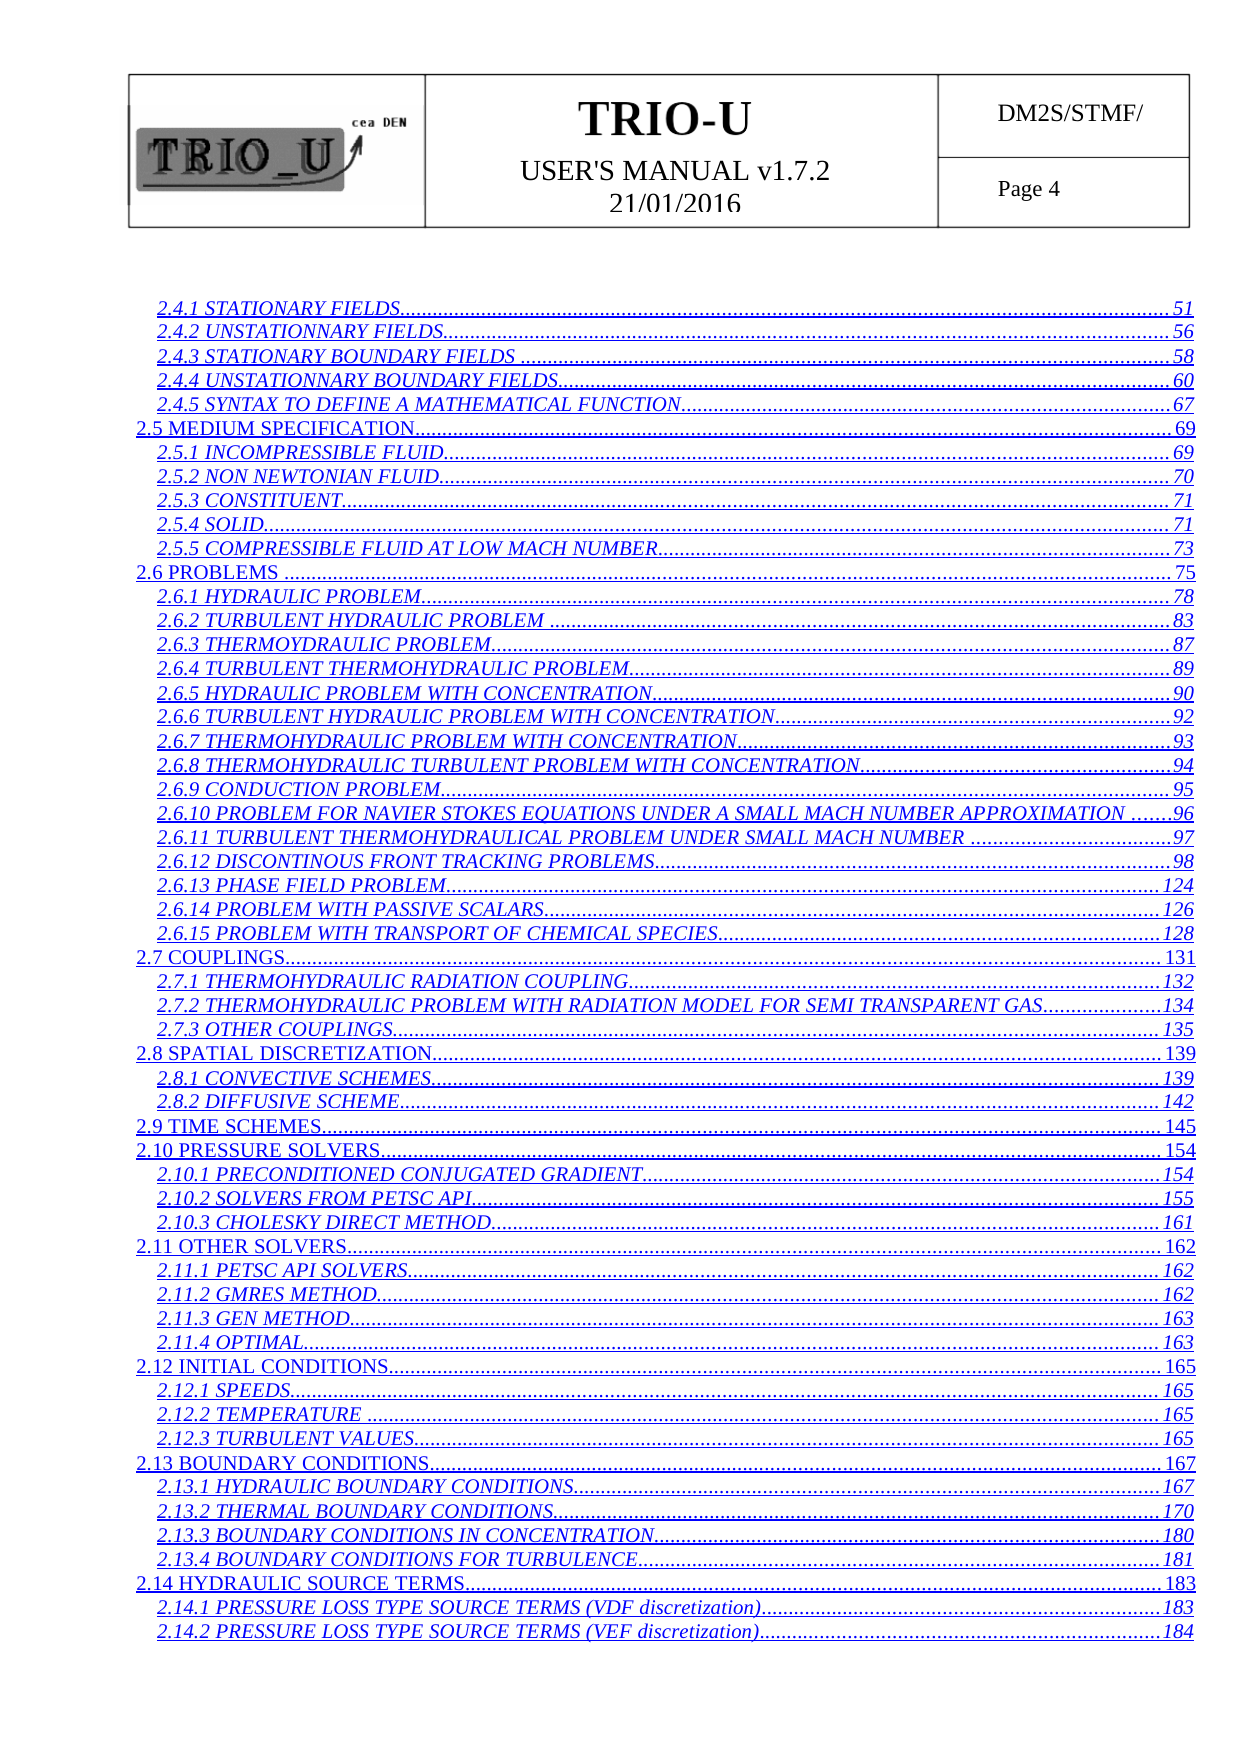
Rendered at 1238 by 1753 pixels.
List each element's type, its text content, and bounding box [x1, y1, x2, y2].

text 2.6.7 THERMOHYDRAULIC PROBLEM WITH CONCENTRATION 93 [157, 728, 1196, 752]
text 2.12.1 SPEEDS 165 [157, 1378, 1196, 1402]
text 2.14.1 PRESSURE LOSS TYPE SOURCE TERMS (VDF discretization) 183 [157, 1595, 1196, 1619]
text 2.9 TIME SCHEMES 145 [136, 1113, 1196, 1134]
text 2.10.1 PRECONDITIONED CONJUGATED GRADIENT 154 [157, 1162, 1196, 1186]
text 2.5.1 INCOMPRESSIBLE FLUID 69 [157, 440, 1196, 464]
text 2.12.3 TURBULENT VALUES 165 [157, 1426, 1196, 1450]
text 2.14 HYDRAULIC SOURCE TERMS 183 [136, 1571, 1196, 1591]
text 2.7.1 THERMOHYDRAULIC RADIATION COUPLING 132 [157, 969, 1196, 993]
text 2.12 INITIAL CONDITIONS 165 [136, 1354, 1196, 1375]
text 2.11.1 PETSC API SOLVERS 162 [157, 1258, 1196, 1282]
text 2.5.3 CONSTITUENT 71 [157, 488, 1196, 512]
text 2.6.3 THERMOYDRAULIC PROBLEM 87 [157, 632, 1196, 656]
text 2.6.5 HYDRAULIC PROBLEM WITH CONCENTRATION 90 [157, 680, 1196, 704]
text 2.13.4 BOUNDARY CONDITIONS FOR TURBULENCE 181 [157, 1547, 1196, 1571]
text 2.4.1 STATIONARY FIELDS 51 [157, 295, 1196, 319]
text 2.5.2 NON NEWTONIAN FLUID 70 [157, 464, 1196, 488]
text 2.8.1 CONVECTIVE SCHEMES 139 [157, 1065, 1196, 1089]
text 2.6.4 TURBULENT THERMOHYDRAULIC PROBLEM 89 [157, 656, 1196, 680]
text 2.6.2 TURBULENT HYDRAULIC PROBLEM 83 [157, 608, 1196, 632]
text 2.6.14 PROBLEM WITH PASSIVE SCALARS 126 [157, 897, 1196, 921]
text 2.8.2 DIFFUSIVE SCHEME 142 [157, 1089, 1196, 1113]
text 2.12.2 TEMPERATURE 165 [157, 1402, 1196, 1426]
text 2.6.11 TURBULENT THERMOHYDRAULICAL PROBLEM UNDER SMALL MACH NUMBER 97 [157, 825, 1196, 849]
text 2.5.5 COMPRESSIBLE FLUID AT LOW MACH NUMBER 73 [157, 536, 1196, 560]
text 2.6.15 PROBLEM WITH TRANSPORT OF CHEMICAL SPECIES 128 [157, 921, 1196, 945]
text 2.13.2 THERMAL BOUNDARY CONDITIONS 170 [157, 1498, 1196, 1522]
text 2.10.2 SOLVERS FROM PETSC API 155 [157, 1186, 1196, 1210]
text 2.6.8 THERMOHYDRAULIC TURBULENT PROBLEM WITH CONCENTRATION 94 [157, 752, 1196, 777]
text 2.11 OTHER SOLVERS 162 [136, 1234, 1196, 1255]
text 2.14.2 PRESSURE LOSS TYPE SOURCE TERMS (VEF discretization) 184 [157, 1619, 1196, 1643]
text 2.5.4 SOLID 71 [157, 512, 1196, 536]
text 2.6.6 TURBULENT HYDRAULIC PROBLEM WITH CONCENTRATION 92 [157, 704, 1196, 728]
text 2.11.3 GEN METHOD 163 [157, 1306, 1196, 1330]
text 2.6.13 PHASE FIELD PROBLEM 124 [157, 873, 1196, 897]
text 2.11.2 GMRES METHOD 162 [157, 1282, 1196, 1306]
text 2.6.12 DISCONTINOUS FRONT TRACKING PROBLEMS 98 [157, 849, 1196, 873]
text 2.7 COUPLINGS 131 [136, 945, 1196, 966]
text 2.8 SPATIAL DISCRETIZATION 139 [136, 1041, 1196, 1062]
text 2.4.3 STATIONARY BOUNDARY FIELDS 58 [157, 343, 1196, 367]
text 2.10 PRESSURE SOLVERS 154 [136, 1137, 1196, 1158]
text 2.11.4 OPTIMAL 163 [157, 1330, 1196, 1354]
text 2.10.3 CHOLESKY DIRECT METHOD 161 [157, 1210, 1196, 1234]
text 2.7.2 THERMOHYDRAULIC PROBLEM WITH RADIATION MODEL FOR SEMI TRANSPARENT GAS 134 [157, 993, 1196, 1017]
text 2.4.2 UNSTATIONNARY FIELDS 56 [157, 319, 1196, 343]
text 2.6 PROBLEMS 75 [136, 560, 1196, 581]
text 2.4.4 UNSTATIONNARY BOUNDARY FIELDS 60 [157, 367, 1196, 392]
text 2.6.10 PROBLEM FOR NAVIER STOKES EQUATIONS UNDER A SMALL MACH NUMBER APPROXIMATION 96 [157, 801, 1196, 825]
text 2.6.1 HYDRAULIC PROBLEM 78 [157, 584, 1196, 608]
text 2.7.3 OTHER COUPLINGS 135 [157, 1017, 1196, 1041]
text 2.13.1 HYDRAULIC BOUNDARY CONDITIONS 167 [157, 1474, 1196, 1498]
text 2.6.9 CONDUCTION PROBLEM 95 [157, 777, 1196, 801]
text 2.13.3 BOUNDARY CONDITIONS IN CONCENTRATION 180 [157, 1522, 1196, 1547]
text 2.4.5 SYNTAX TO DEFINE A MATHEMATICAL FUNCTION 67 [157, 392, 1196, 416]
text 2.13 BOUNDARY CONDITIONS 167 [136, 1450, 1196, 1471]
text 2.5 MEDIUM SPECIFICATION 69 [136, 416, 1196, 436]
